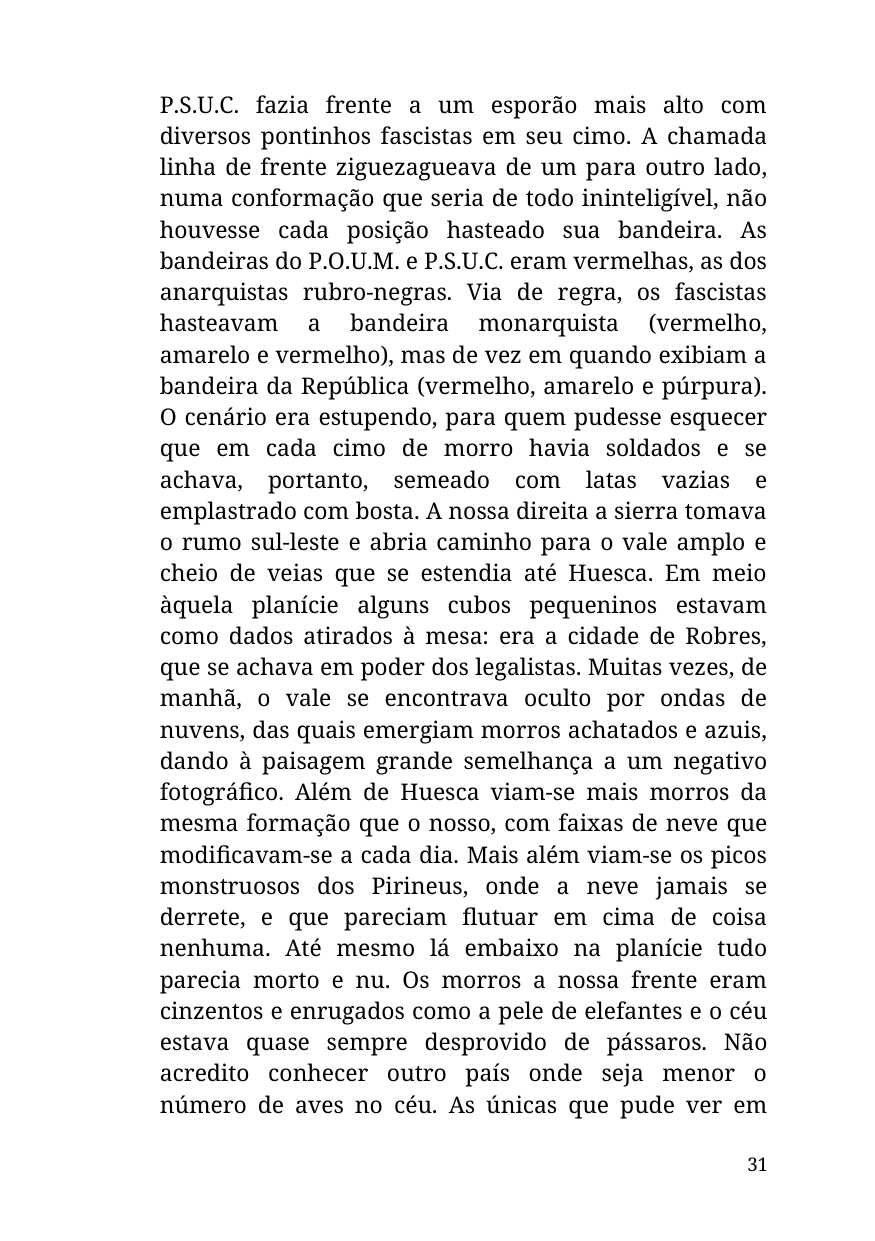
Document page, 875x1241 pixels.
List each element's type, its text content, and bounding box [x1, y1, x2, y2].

text P.S.U.C. fazia frente a um esporão mais alto com diversos pontinhos fascistas em seu cimo. A chamada linha de frente ziguezagueava de um para outro lado, numa conformação que seria de todo ininteligível, não houvesse cada posição hasteado sua bandeira. As bandeiras do P.O.U.M. e P.S.U.C. eram vermelhas, as dos anarquistas rubro-negras. Via de regra, os fascistas hasteavam a bandeira monarquista (vermelho, amarelo e vermelho), mas de vez em quando exibiam a bandeira da República (vermelho, amarelo e púrpura). O cenário era estupendo, para quem pudesse esquecer que em cada cimo de morro havia soldados e se achava, portanto, semeado com latas vazias e emplastrado com bosta. A nossa direita a sierra tomava o rumo sul-leste e abria caminho para o vale amplo e cheio de veias que se estendia até Huesca. Em meio àquela planície alguns cubos pequeninos estavam como dados atirados à mesa: era a cidade de Robres, que se achava em poder dos legalistas. Muitas vezes, de manhã, o vale se encontrava oculto por ondas de nuvens, das quais emergiam morros achatados e azuis, dando à paisagem grande semelhança a um negativo fotográfico. Além de Huesca viam-se mais morros da mesma formação que o nosso, com faixas de neve que modificavam-se a cada dia. Mais além viam-se os picos monstruosos dos Pirineus, onde a neve jamais se derrete, e que pareciam flutuar em cima de coisa nenhuma. Até mesmo lá embaixo na planície tudo parecia morto e nu. Os morros a nossa frente eram cinzentos e enrugados como a pele de elefantes e o céu estava quase sempre desprovido de pássaros. Não acredito conhecer outro país onde seja menor o número de aves no céu. As únicas que pude ver em [159, 88, 768, 1120]
